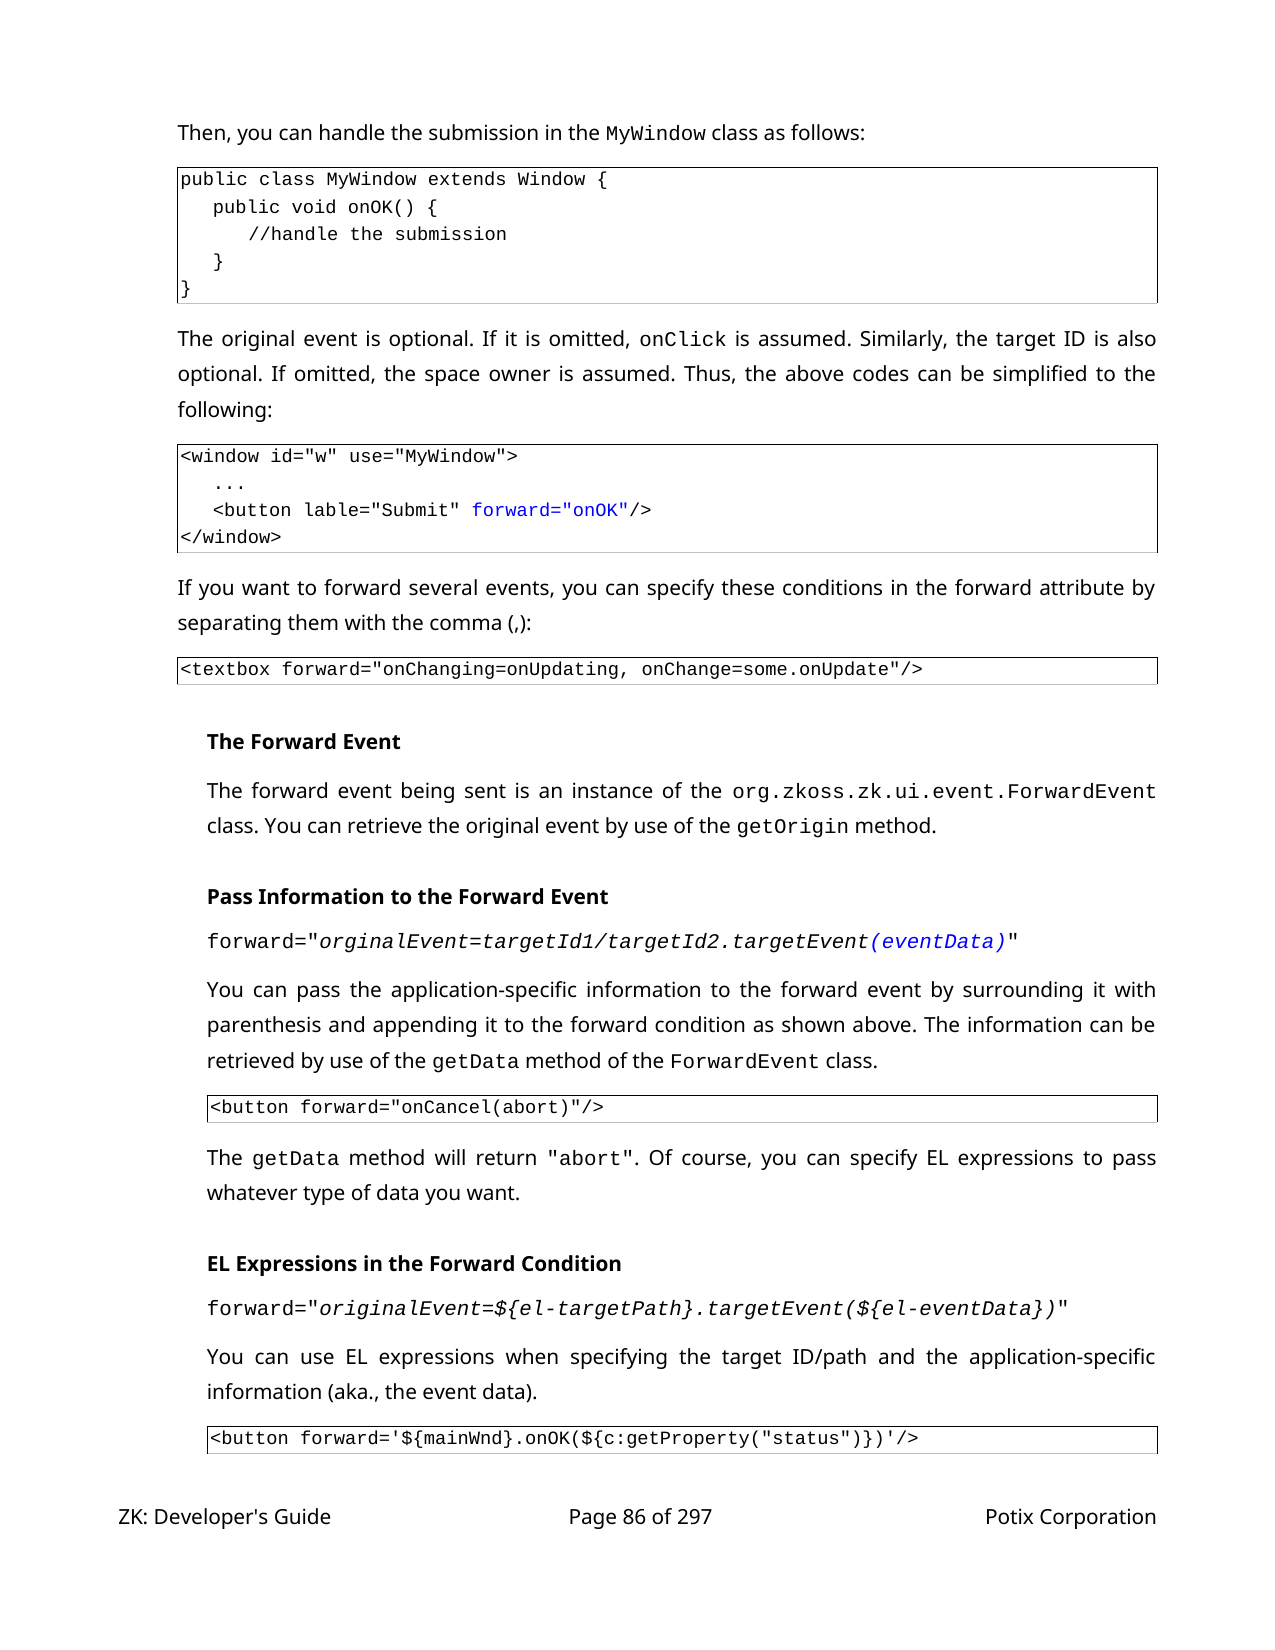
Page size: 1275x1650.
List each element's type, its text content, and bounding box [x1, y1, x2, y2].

text You can pass the application-specific information to the forward event by surrounding it with parenthesis and appending it to the forward condition as shown above. The information can be retrieved by use of the getData method of the ForwardEvent class. [207, 975, 1157, 1074]
text <button forward="onCancel(abort)"/> [208, 1096, 1157, 1122]
subtitle Pass Information to the Forward Event [207, 882, 1157, 911]
text <button lable="Submit" forward="onOK"/> [178, 498, 1157, 522]
text <window id="w" use="MyWindow"> [178, 445, 1157, 468]
text The getData method will return "abort". Of course, you can specify EL expressions to pass whatever type of data you want. [207, 1143, 1157, 1207]
subtitle EL Expressions in the Forward Condition [207, 1249, 1157, 1277]
text The forward event being sent is an instance of the org.zkoss.zk.ui.event.ForwardEvent class. You can retrieve the original event by use of the getOrigin method. [207, 776, 1157, 840]
text If you want to forward several events, you can specify these conditions in the forward attribute by separating them with the comma (,): [177, 573, 1157, 636]
text public void onOK() { [178, 194, 1157, 219]
text You can use EL expressions when specifying the target ID/path and the application-specific information (aka., the event data). [207, 1342, 1157, 1406]
text } [178, 249, 1157, 273]
text forward="originalEvent=${el-targetPath}.targetEvent(${el-eventData})" [207, 1298, 1157, 1321]
subtitle The Forward Event [207, 727, 1157, 755]
text <button forward='${mainWnd}.onOK(${c:getProperty("status")})'/> [208, 1427, 1157, 1453]
text } [178, 276, 1157, 303]
text The original event is optional. If it is omitted, onClick is assumed. Similarly, the target ID is also optional. If omitted, the space owner is assumed. Thus, the above codes can be simplified to the following: [177, 324, 1157, 423]
text ... [178, 471, 1157, 495]
text //handle the submission [178, 222, 1157, 246]
text forward="orginalEvent=targetId1/targetId2.targetEvent(eventData)" [207, 931, 1157, 955]
text <textbox forward="onChanging=onUpdating, onChange=some.onUpdate"/> [178, 658, 1157, 684]
text Then, you can handle the submission in the MyWindow class as follows: [177, 118, 1157, 147]
text public class MyWindow extends Window { [178, 168, 1157, 192]
text </window> [178, 525, 1157, 552]
